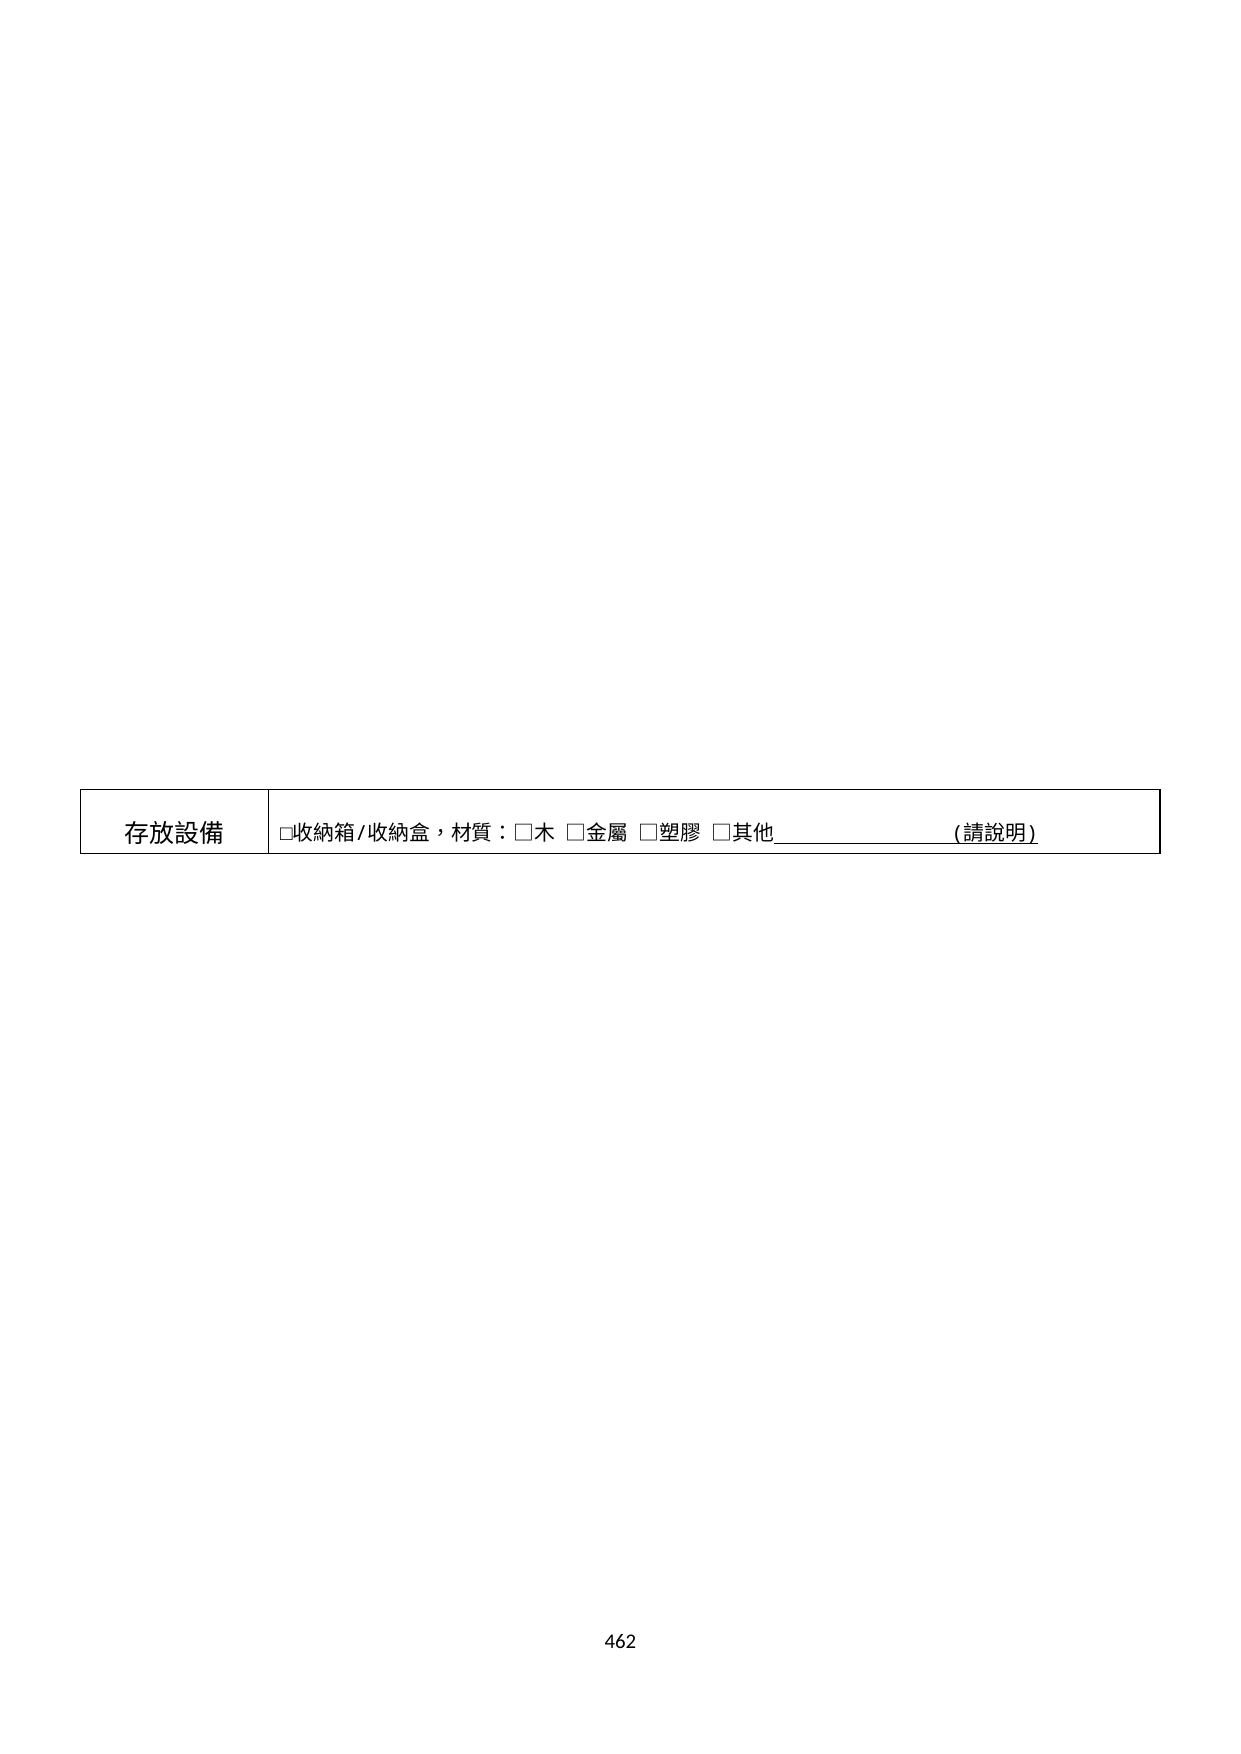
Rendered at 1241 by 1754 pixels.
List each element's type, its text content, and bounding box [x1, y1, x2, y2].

table_cell 存放設備 [81, 790, 268, 853]
table_cell □收納箱/收納盒，材質：□木 □金屬 □塑膠 □其他 (請說明) [269, 790, 1159, 853]
